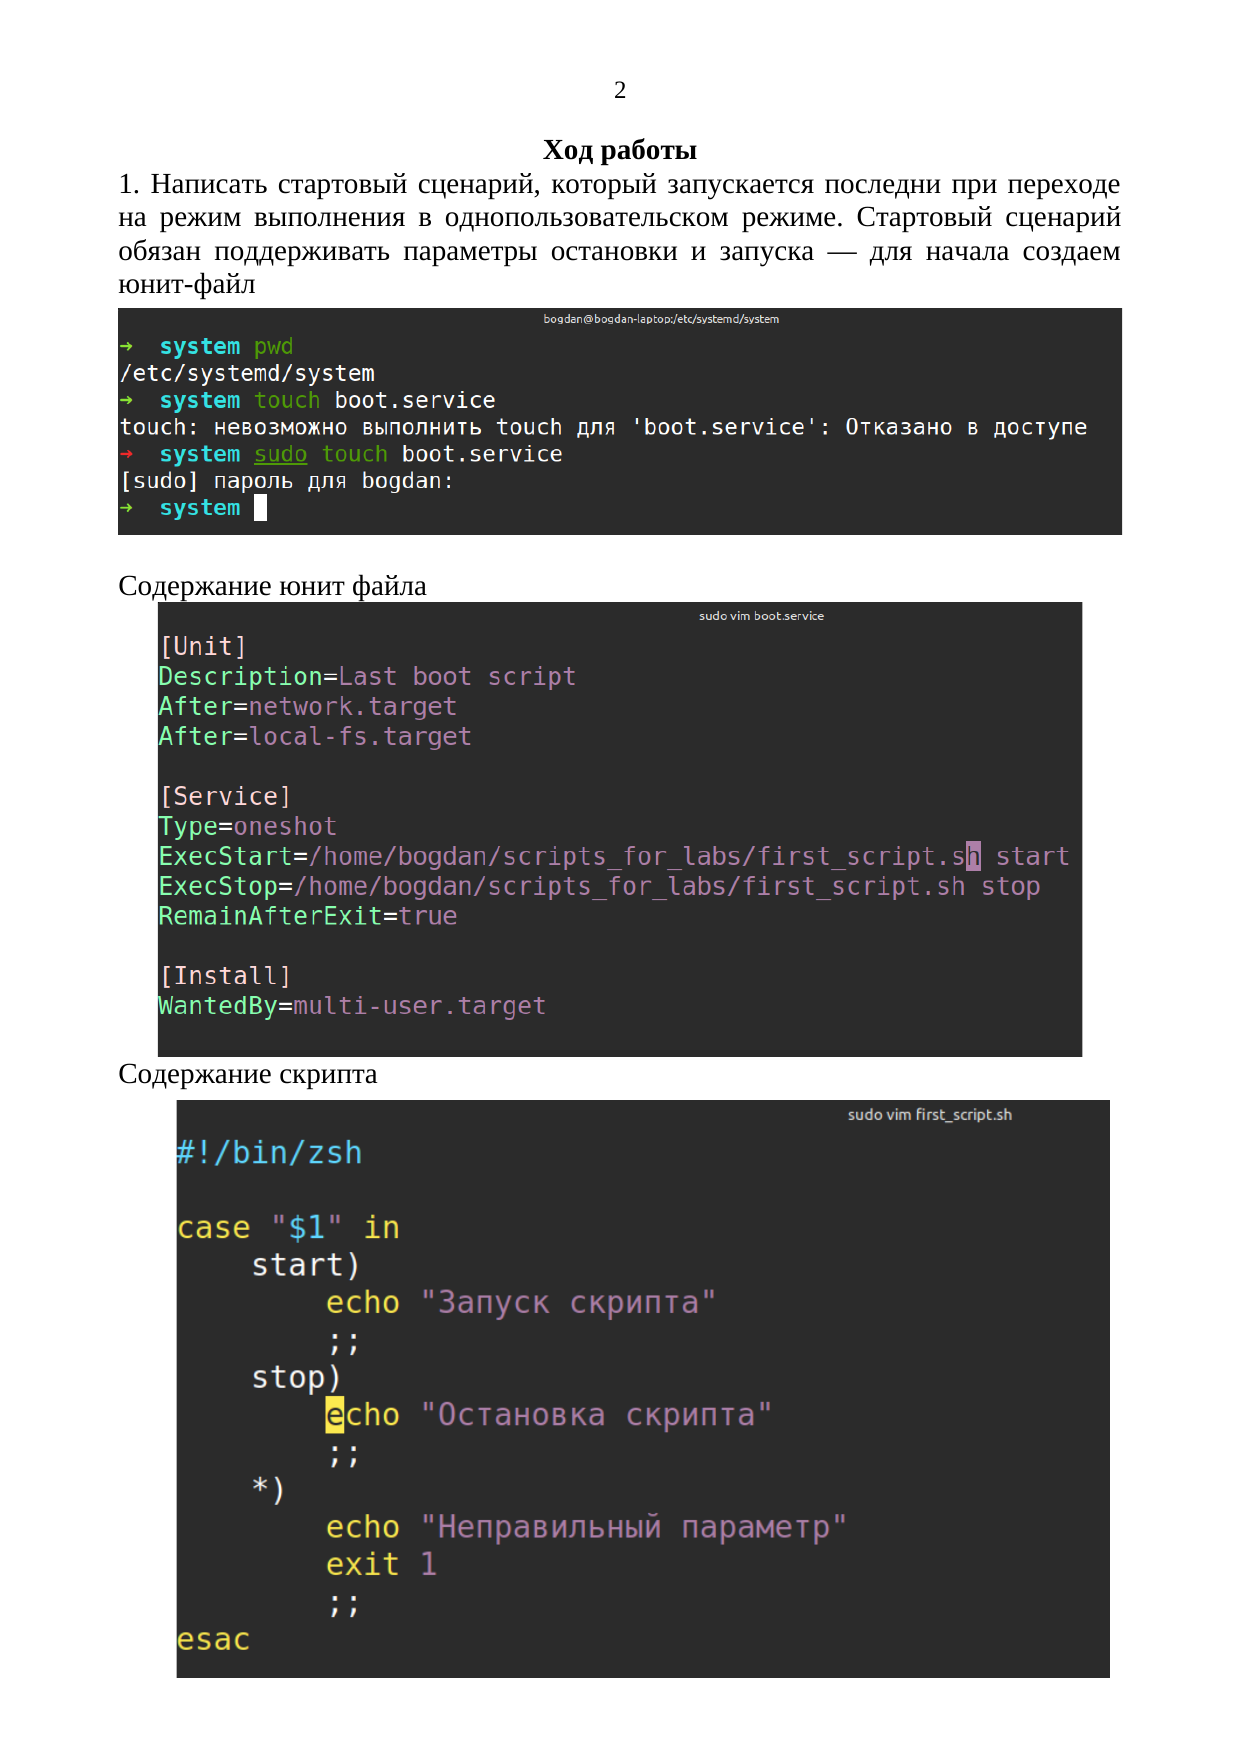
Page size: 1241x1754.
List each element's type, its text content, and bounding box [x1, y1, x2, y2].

picture [118, 308, 1123, 535]
picture [176, 1100, 1110, 1678]
text Содержание юнит файла [118, 568, 1122, 602]
picture [157, 602, 1083, 1057]
text Ход работы [118, 132, 1122, 166]
text Содержание скрипта [118, 1057, 1122, 1090]
text 1. Написать стартовый сценарий, который запускается последни при переходе на режим выполнения в однопользовательском режиме. Стартовый сценарий обязан поддерживать параметры остановки и запуска — для начала создаем юнит-файл [118, 166, 1122, 300]
